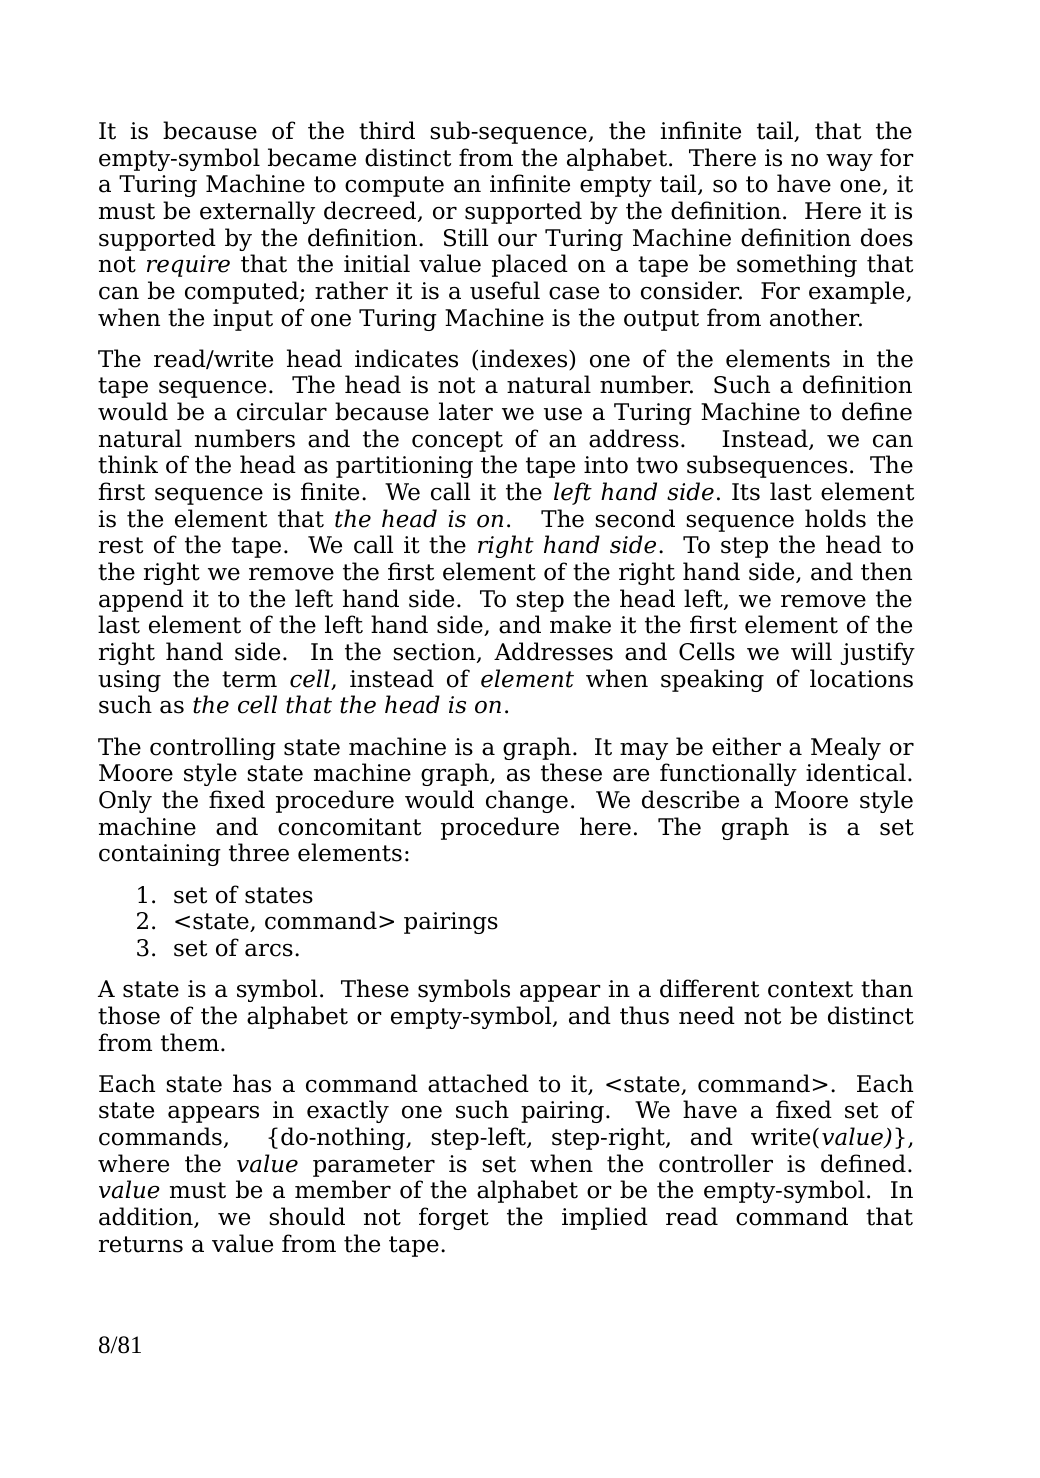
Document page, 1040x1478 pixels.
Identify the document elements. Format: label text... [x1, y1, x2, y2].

text It is because of the third sub-sequence, the infinite tail, that the empty-symbol became distinct from the alphabet. There is no way for a Turing Machine to compute an infinite empty tail, so to have one, it must be externally decreed, or supported by the definition. Here it is supported by the definition. Still our Turing Machine definition does not require that the initial value placed on a tape be something that can be computed; rather it is a useful case to consider. For example, when the input of one Turing Machine is the output from another. [98, 118, 914, 331]
text A state is a symbol. These symbols appear in a different context than those of the alphabet or empty-symbol, and thus need not be distinct from them. [98, 976, 914, 1056]
list <state, command> pairings [135, 908, 914, 935]
text The read/write head indicates (indexes) one of the elements in the tape sequence. The head is not a natural number. Such a definition would be a circular because later we use a Turing Machine to define natural numbers and the concept of an address. Instead, we can think of the head as partitioning the tape into two subsequences. The first sequence is finite. We call it the left hand side. Its last element is the element that the head is on. The second sequence holds the rest of the tape. We call it the right hand side. To step the head to the right we remove the first element of the right hand side, and then append it to the left hand side. To step the head left, we remove the last element of the left hand side, and make it the first element of the right hand side. In the section, Addresses and Cells we will justify using the term cell, instead of element when speaking of locations such as the cell that the head is on. [98, 346, 914, 719]
list set of arcs. [135, 935, 914, 962]
text Each state has a command attached to it, <state, command>. Each state appears in exactly one such pairing. We have a fixed set of commands, {do-nothing, step-left, step-right, and write(value)}, where the value parameter is set when the controller is defined. value must be a member of the alphabet or be the empty-symbol. In addition, we should not forget the implied read command that returns a value from the tape. [98, 1071, 914, 1258]
list set of states [135, 882, 914, 908]
text The controlling state machine is a graph. It may be either a Mealy or Moore style state machine graph, as these are functionally identical. Only the fixed procedure would change. We describe a Moore style machine and concomitant procedure here. The graph is a set containing three elements: [98, 734, 914, 867]
